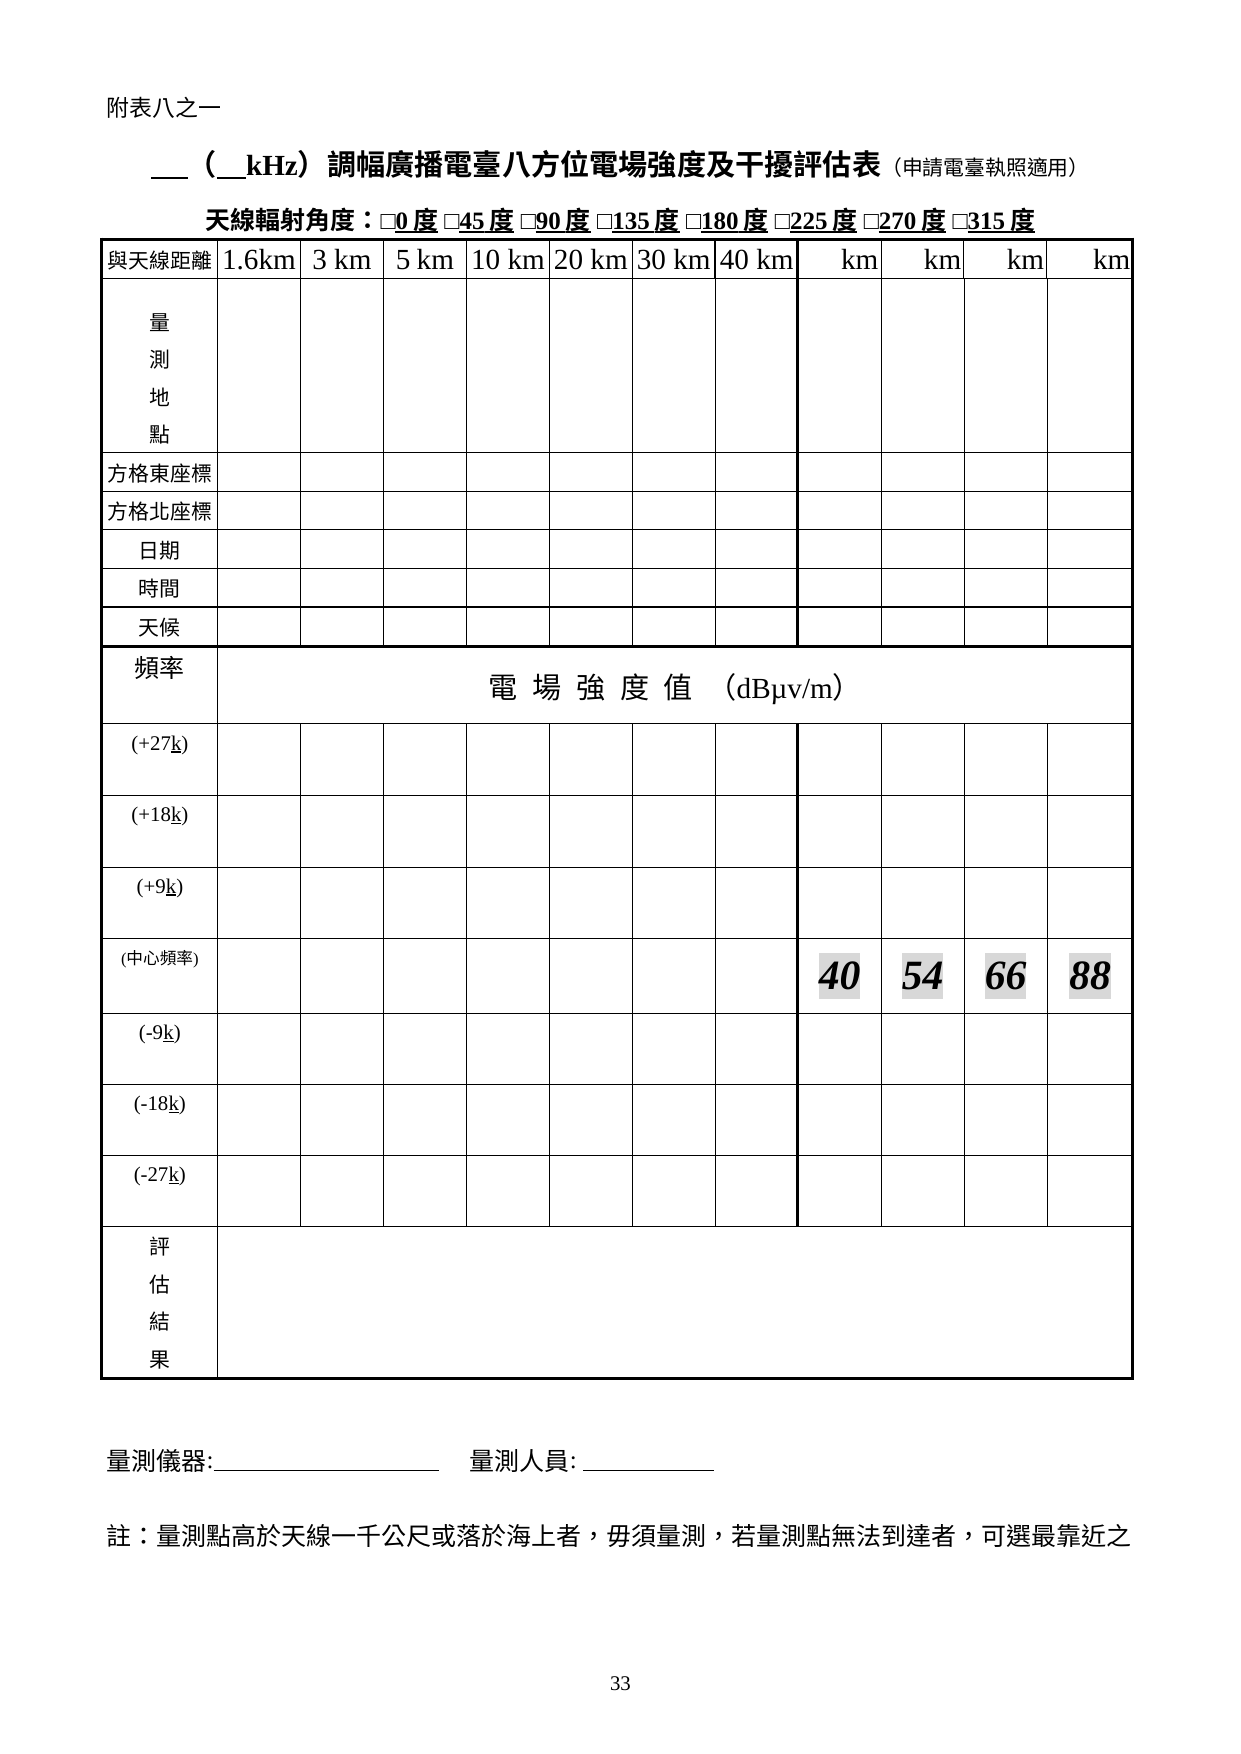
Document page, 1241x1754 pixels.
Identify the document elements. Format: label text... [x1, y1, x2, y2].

table_cell [799, 868, 881, 938]
table_cell [882, 530, 964, 568]
table_cell [1048, 796, 1131, 867]
table_cell [716, 1085, 796, 1155]
table_cell [799, 796, 881, 867]
table_cell [550, 279, 632, 452]
table_cell [965, 796, 1047, 867]
table_cell [301, 530, 383, 568]
table_cell [716, 939, 796, 1013]
table_cell [799, 724, 881, 795]
table_cell 頻率 [103, 648, 217, 723]
table_cell [882, 724, 964, 795]
table_cell [1048, 1156, 1131, 1226]
table_cell [384, 1014, 466, 1084]
table_cell [633, 279, 715, 452]
table_cell [1048, 608, 1131, 645]
table_cell [965, 530, 1047, 568]
table_cell [550, 569, 632, 606]
table_cell [550, 796, 632, 867]
table_header 1.6km [218, 241, 300, 278]
table_cell [301, 492, 383, 529]
table_cell [716, 608, 796, 645]
table_cell [965, 453, 1047, 491]
table_cell 40 [799, 939, 881, 1013]
table_cell [550, 453, 632, 491]
table_cell [467, 453, 549, 491]
table_cell [716, 279, 796, 452]
table_cell [633, 796, 715, 867]
table_cell [965, 569, 1047, 606]
table_cell [384, 796, 466, 867]
table_cell 54 [882, 939, 964, 1013]
table_cell [633, 608, 715, 645]
table_cell [218, 1085, 300, 1155]
table_cell [1048, 569, 1131, 606]
table_cell [218, 1014, 300, 1084]
table_cell (中心頻率) [103, 939, 217, 976]
table_header 3 km [301, 241, 383, 278]
table_header 與天線距離 [103, 241, 217, 278]
table_cell [716, 492, 796, 529]
table_cell 66 [965, 939, 1047, 1013]
table_cell [550, 724, 632, 795]
table_cell [965, 724, 1047, 795]
text 附表八之一 [106, 87, 1134, 125]
table_cell [799, 279, 881, 452]
table_cell [633, 530, 715, 568]
table_cell [467, 1085, 549, 1155]
table_cell [218, 724, 300, 795]
table_cell [550, 1085, 632, 1155]
table_cell [384, 724, 466, 795]
table_cell [1048, 1085, 1131, 1155]
table_cell [1048, 279, 1131, 452]
table_cell [965, 1085, 1047, 1155]
table_cell [882, 492, 964, 529]
table_cell [1048, 492, 1131, 529]
table_cell [467, 492, 549, 529]
table_cell [633, 939, 715, 1013]
table_cell [301, 868, 383, 938]
table_cell [799, 1156, 881, 1226]
table_cell [882, 1156, 964, 1226]
table_cell [550, 530, 632, 568]
table_header 20 km [550, 241, 632, 278]
table_cell [467, 939, 549, 1013]
table_cell [882, 868, 964, 938]
table_cell [882, 608, 964, 645]
table_cell [716, 1156, 796, 1226]
table_cell [384, 608, 466, 645]
table_cell [301, 1085, 383, 1155]
table_cell [384, 939, 466, 1013]
table_cell [716, 530, 796, 568]
table_cell (+9k) [103, 868, 217, 905]
table_cell [467, 569, 549, 606]
table_cell [103, 976, 217, 1013]
table_header km [964, 241, 1046, 278]
table_cell [882, 279, 964, 452]
table_cell (+18k) [103, 796, 217, 833]
table_cell [550, 492, 632, 529]
table_cell [633, 1156, 715, 1226]
table_cell [218, 569, 300, 606]
table_cell 日期 [103, 530, 217, 568]
table_cell [550, 1014, 632, 1084]
table_cell [550, 1156, 632, 1226]
table_cell (-27k) [103, 1156, 217, 1193]
table_cell [103, 762, 217, 795]
table_cell [103, 1193, 217, 1226]
table_cell 方格北座標 [103, 492, 217, 529]
table_cell [633, 492, 715, 529]
table_cell [882, 1014, 964, 1084]
table_header 5 km [384, 241, 466, 278]
table_cell [384, 530, 466, 568]
table_cell 方格東座標 [103, 453, 217, 491]
table_cell (-18k) [103, 1085, 217, 1122]
table_cell [218, 796, 300, 867]
table_cell [882, 1085, 964, 1155]
table_cell [965, 868, 1047, 938]
table_cell [301, 796, 383, 867]
table_cell [301, 453, 383, 491]
table_cell [965, 1156, 1047, 1226]
table_cell [103, 1051, 217, 1084]
table_cell 電 場 強 度 值 （dBµv/m） [218, 648, 1131, 723]
table_cell [218, 1156, 300, 1226]
table_cell (+27k) [103, 724, 217, 762]
table_cell [218, 1227, 1131, 1377]
text 註：量測點高於天線一千公尺或落於海上者，毋須量測，若量測點無法到達者，可選最靠近之 [106, 1492, 1134, 1567]
table_header km [882, 241, 963, 278]
table_header km [799, 241, 881, 278]
table_cell [799, 453, 881, 491]
table_cell [384, 1085, 466, 1155]
table_cell [103, 905, 217, 938]
table_cell [1048, 530, 1131, 568]
table_header 40 km [716, 241, 796, 278]
table_cell [384, 868, 466, 938]
table_cell [218, 453, 300, 491]
table_cell [301, 724, 383, 795]
table_cell [882, 453, 964, 491]
table_cell [384, 492, 466, 529]
table_cell [633, 1085, 715, 1155]
table_cell [467, 724, 549, 795]
table_cell [633, 868, 715, 938]
table_cell [716, 569, 796, 606]
table_cell [218, 939, 300, 1013]
table_cell [633, 724, 715, 795]
table_cell [301, 569, 383, 606]
table_cell [467, 868, 549, 938]
table_cell [467, 1014, 549, 1084]
table_cell [218, 868, 300, 938]
table_cell [384, 1156, 466, 1226]
table_cell [633, 569, 715, 606]
table_cell 天候 [103, 608, 217, 645]
table_cell [467, 796, 549, 867]
table_cell [799, 569, 881, 606]
text 量測儀器: 量測人員: [106, 1417, 1134, 1492]
table_cell [467, 608, 549, 645]
table_cell [103, 834, 217, 867]
table_header 30 km [633, 241, 714, 278]
table_cell [550, 939, 632, 1013]
table_cell [799, 492, 881, 529]
table_cell 88 [1048, 939, 1131, 1013]
table_cell [965, 492, 1047, 529]
table_cell [1048, 453, 1131, 491]
table_cell [467, 530, 549, 568]
table_header 10 km [467, 241, 549, 278]
table_cell [1048, 724, 1131, 795]
table_cell 時間 [103, 569, 217, 606]
table_cell [467, 279, 549, 452]
table_cell [965, 608, 1047, 645]
table_cell [467, 1156, 549, 1226]
table_cell (-9k) [103, 1014, 217, 1051]
table_cell [882, 796, 964, 867]
table_cell [218, 279, 300, 452]
table_cell [301, 939, 383, 1013]
table_cell [716, 868, 796, 938]
table_cell [633, 1014, 715, 1084]
table_cell [799, 530, 881, 568]
table_cell [799, 1085, 881, 1155]
table_cell 評 估 結 果 [103, 1227, 217, 1377]
table_cell [1048, 868, 1131, 938]
table_cell 量 測 地 點 [103, 279, 217, 452]
table_cell [1048, 1014, 1131, 1084]
table_cell [218, 608, 300, 645]
table_cell [550, 608, 632, 645]
table_cell [218, 492, 300, 529]
table_cell [103, 1122, 217, 1155]
table_cell [716, 1014, 796, 1084]
table_header km [1047, 241, 1131, 278]
table_cell [301, 608, 383, 645]
table_cell [301, 1156, 383, 1226]
text 天線輻射角度：□0度 □45度 □90度 □135度 □180度 □225度 □270度 □315度 [106, 200, 1134, 237]
table_cell [716, 796, 796, 867]
table_cell [799, 1014, 881, 1084]
table_cell [301, 1014, 383, 1084]
table_cell [550, 868, 632, 938]
table_cell [965, 279, 1047, 452]
table_cell [384, 453, 466, 491]
table_cell [301, 279, 383, 452]
text （ kHz）調幅廣播電臺八方位電場強度及干擾評估表（申請電臺執照適用） [106, 125, 1134, 200]
table_cell [882, 569, 964, 606]
table_cell [384, 279, 466, 452]
table_cell [218, 530, 300, 568]
table_cell [716, 724, 796, 795]
table_cell [716, 453, 796, 491]
table_cell [633, 453, 715, 491]
table_cell [799, 608, 881, 645]
table_cell [965, 1014, 1047, 1084]
table_cell [384, 569, 466, 606]
